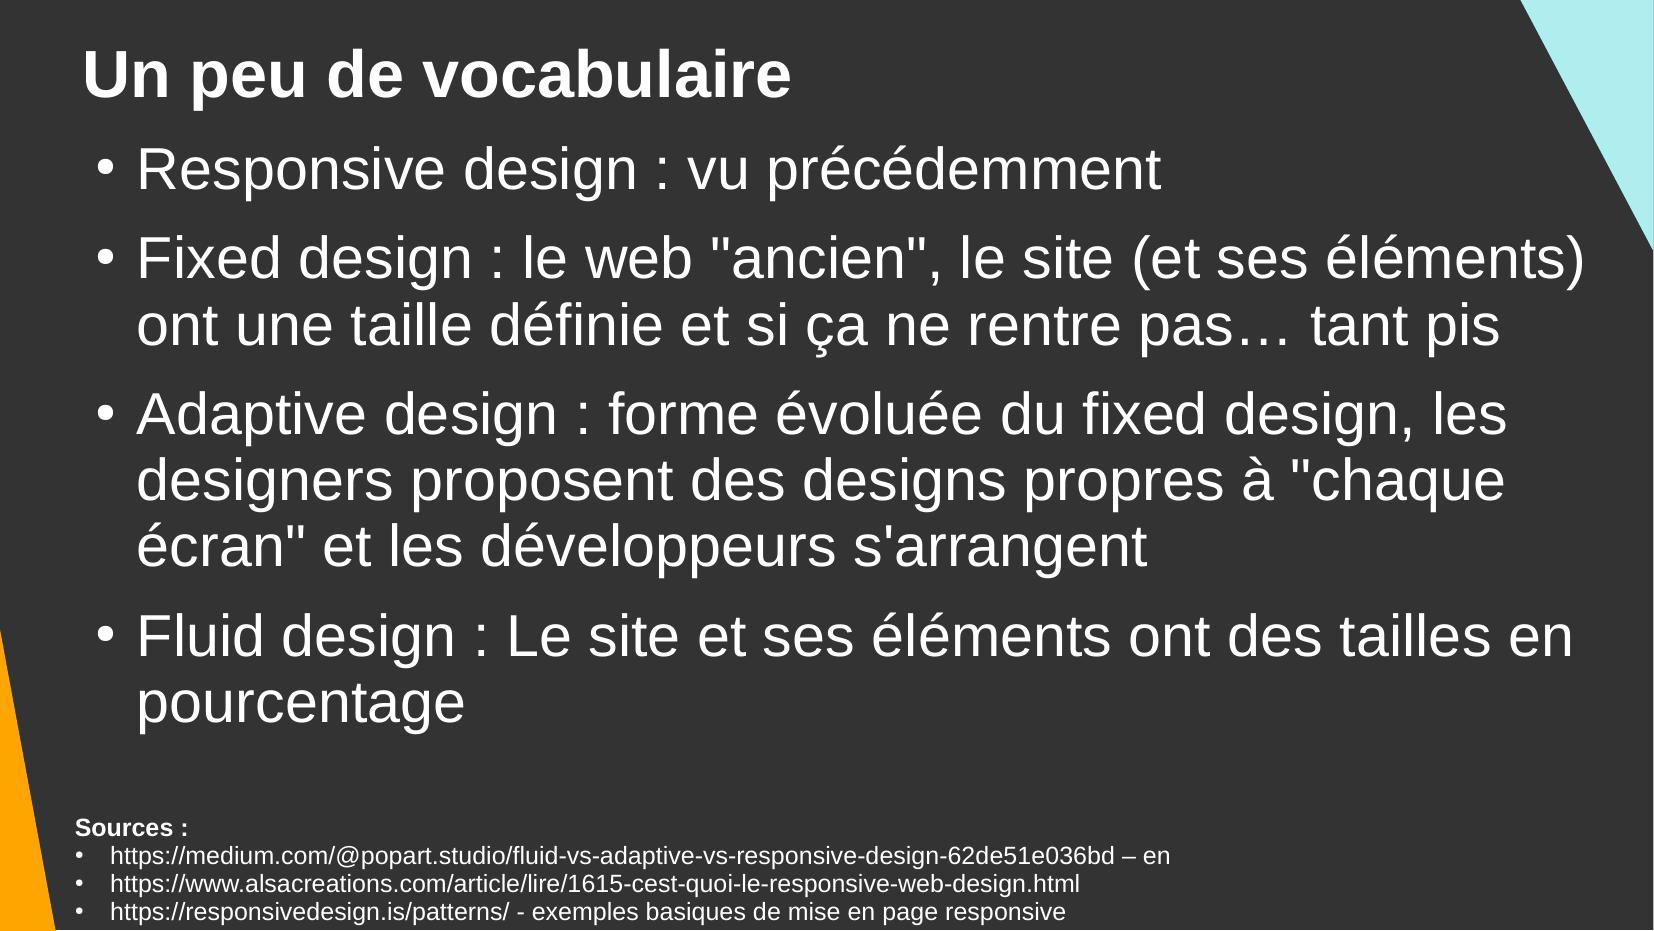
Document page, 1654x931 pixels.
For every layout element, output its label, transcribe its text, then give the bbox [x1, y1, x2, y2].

title Un peu de vocabulaire [82, 37, 1571, 114]
text_box [0, 629, 56, 931]
list Responsive design : vu précédemment Fixed design : le web "ancien", le site (et ses éléments) ont une taille définie et si ça ne rentre pas… tant pis Adaptive design : forme évoluée du fixed design, les designers proposent des designs propres à "chaque écran" et les développeurs s'arrangent Fluid design : Le site et ses éléments ont des tailles en pourcentage [80, 135, 1605, 736]
text_box [1520, 0, 1654, 253]
text_box Sources : https://medium.com/@popart.studio/fluid-vs-adaptive-vs-responsive-design-62de51e036bd – en https://www.alsacreations.com/article/lire/1615-cest-quoi-le-responsive-web-design.html https://responsivedesign.is/patterns/ - exemples basiques de mise en page responsive [60, 806, 1546, 931]
